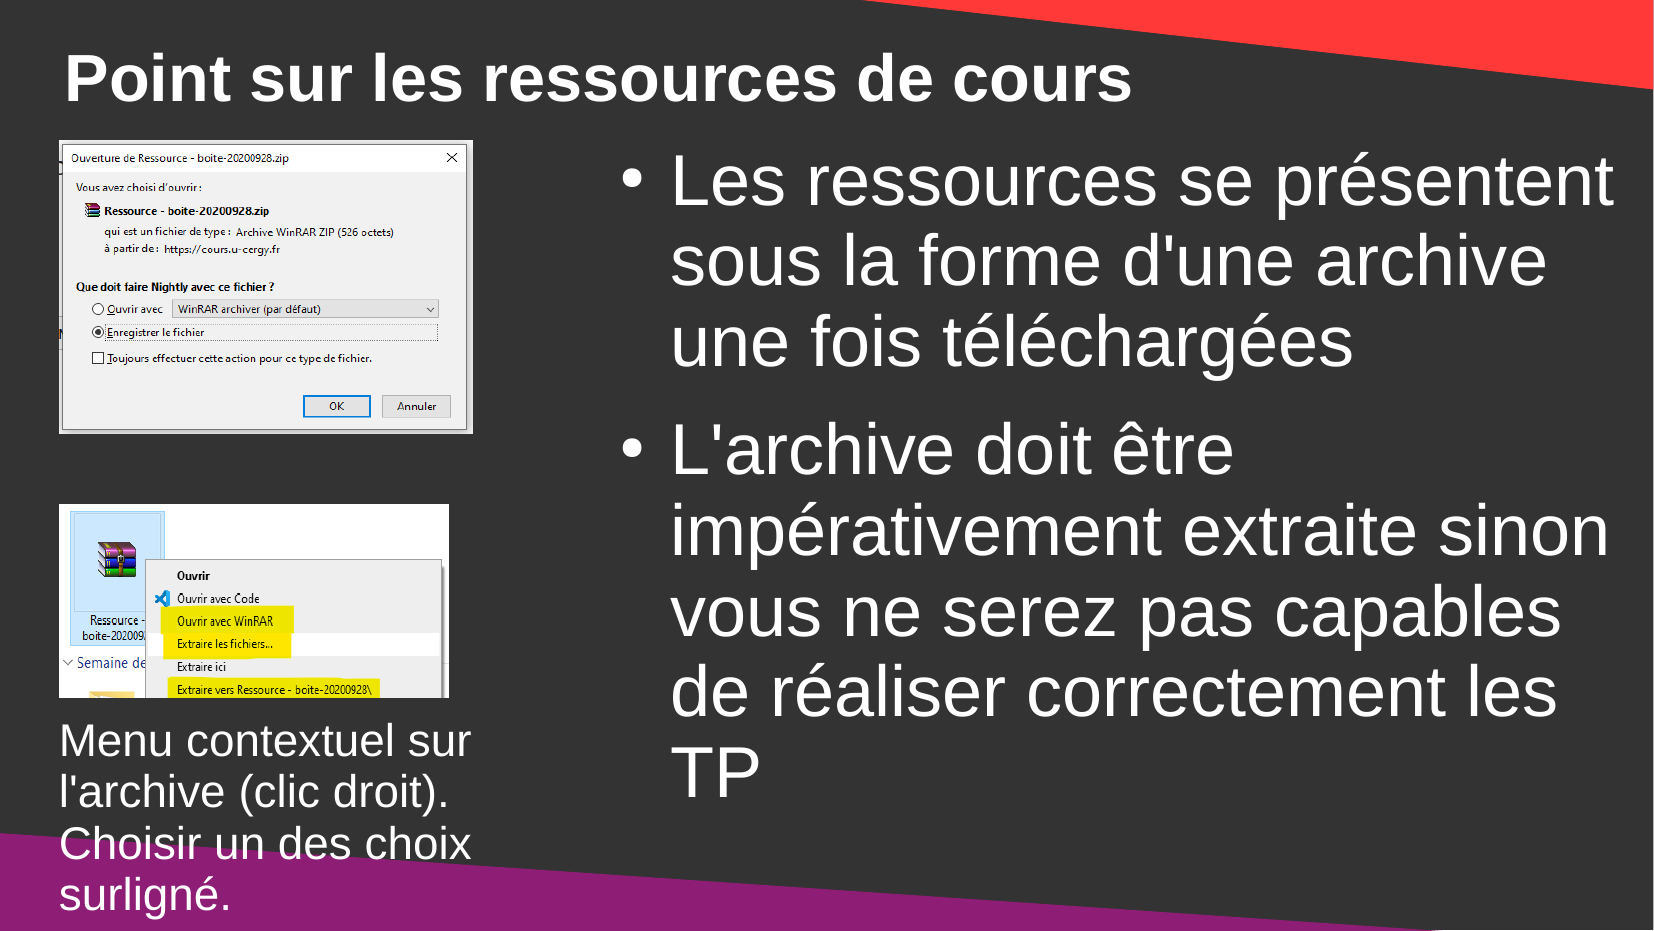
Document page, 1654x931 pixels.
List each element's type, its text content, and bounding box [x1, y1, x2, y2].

list Les ressources se présentent sous la forme d'une archive une fois téléchargées L'archive doit être impérativement extraite sinon vous ne serez pas capables de réaliser correctement les TP [602, 140, 1620, 824]
picture [59, 504, 449, 716]
text_box [861, 0, 1654, 90]
title Menu contextuel sur l'archive (clic droit). Choisir un des choix surligné. [59, 715, 630, 921]
picture [59, 140, 473, 434]
title Point sur les ressources de cours [64, 40, 1553, 118]
text_box [0, 833, 1443, 931]
